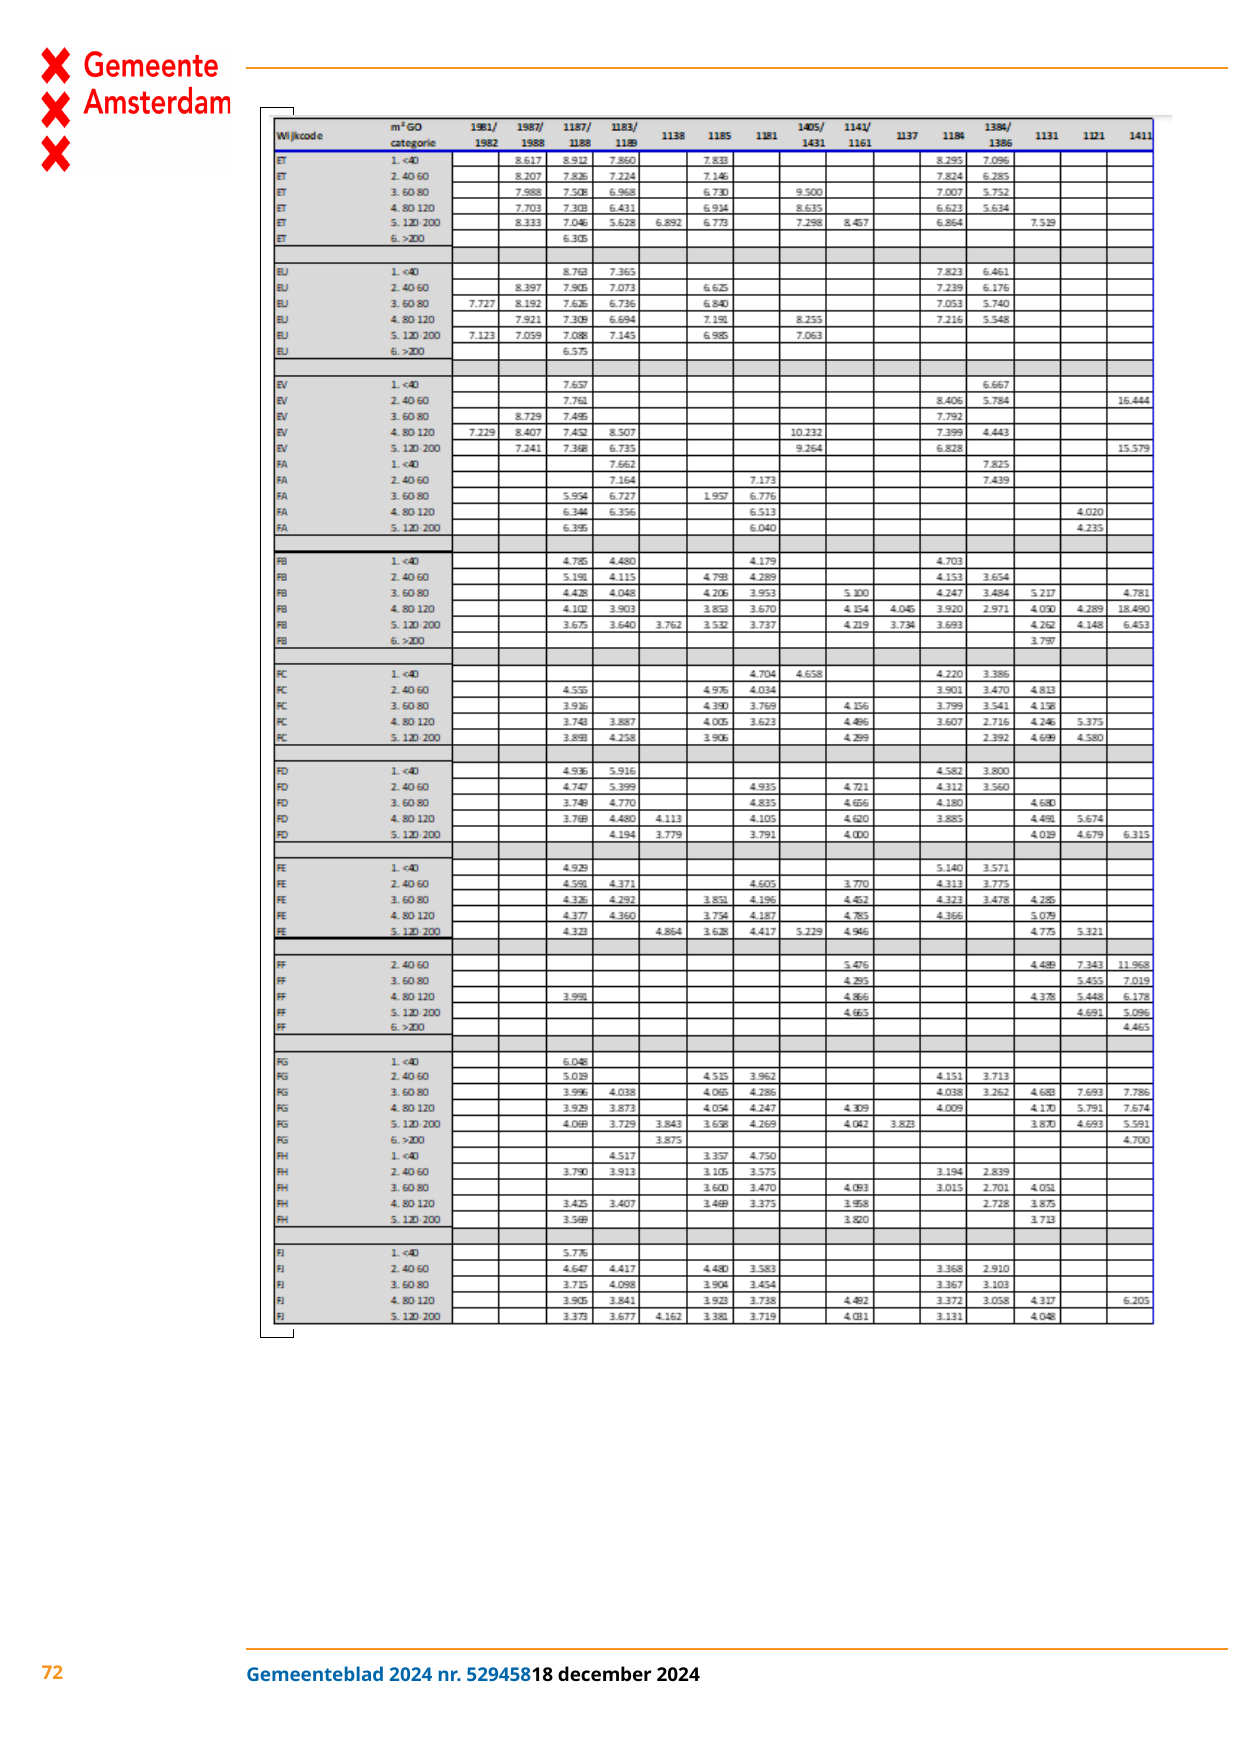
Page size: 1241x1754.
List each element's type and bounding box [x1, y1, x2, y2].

picture [41, 47, 231, 172]
picture [268, 115, 1173, 1329]
